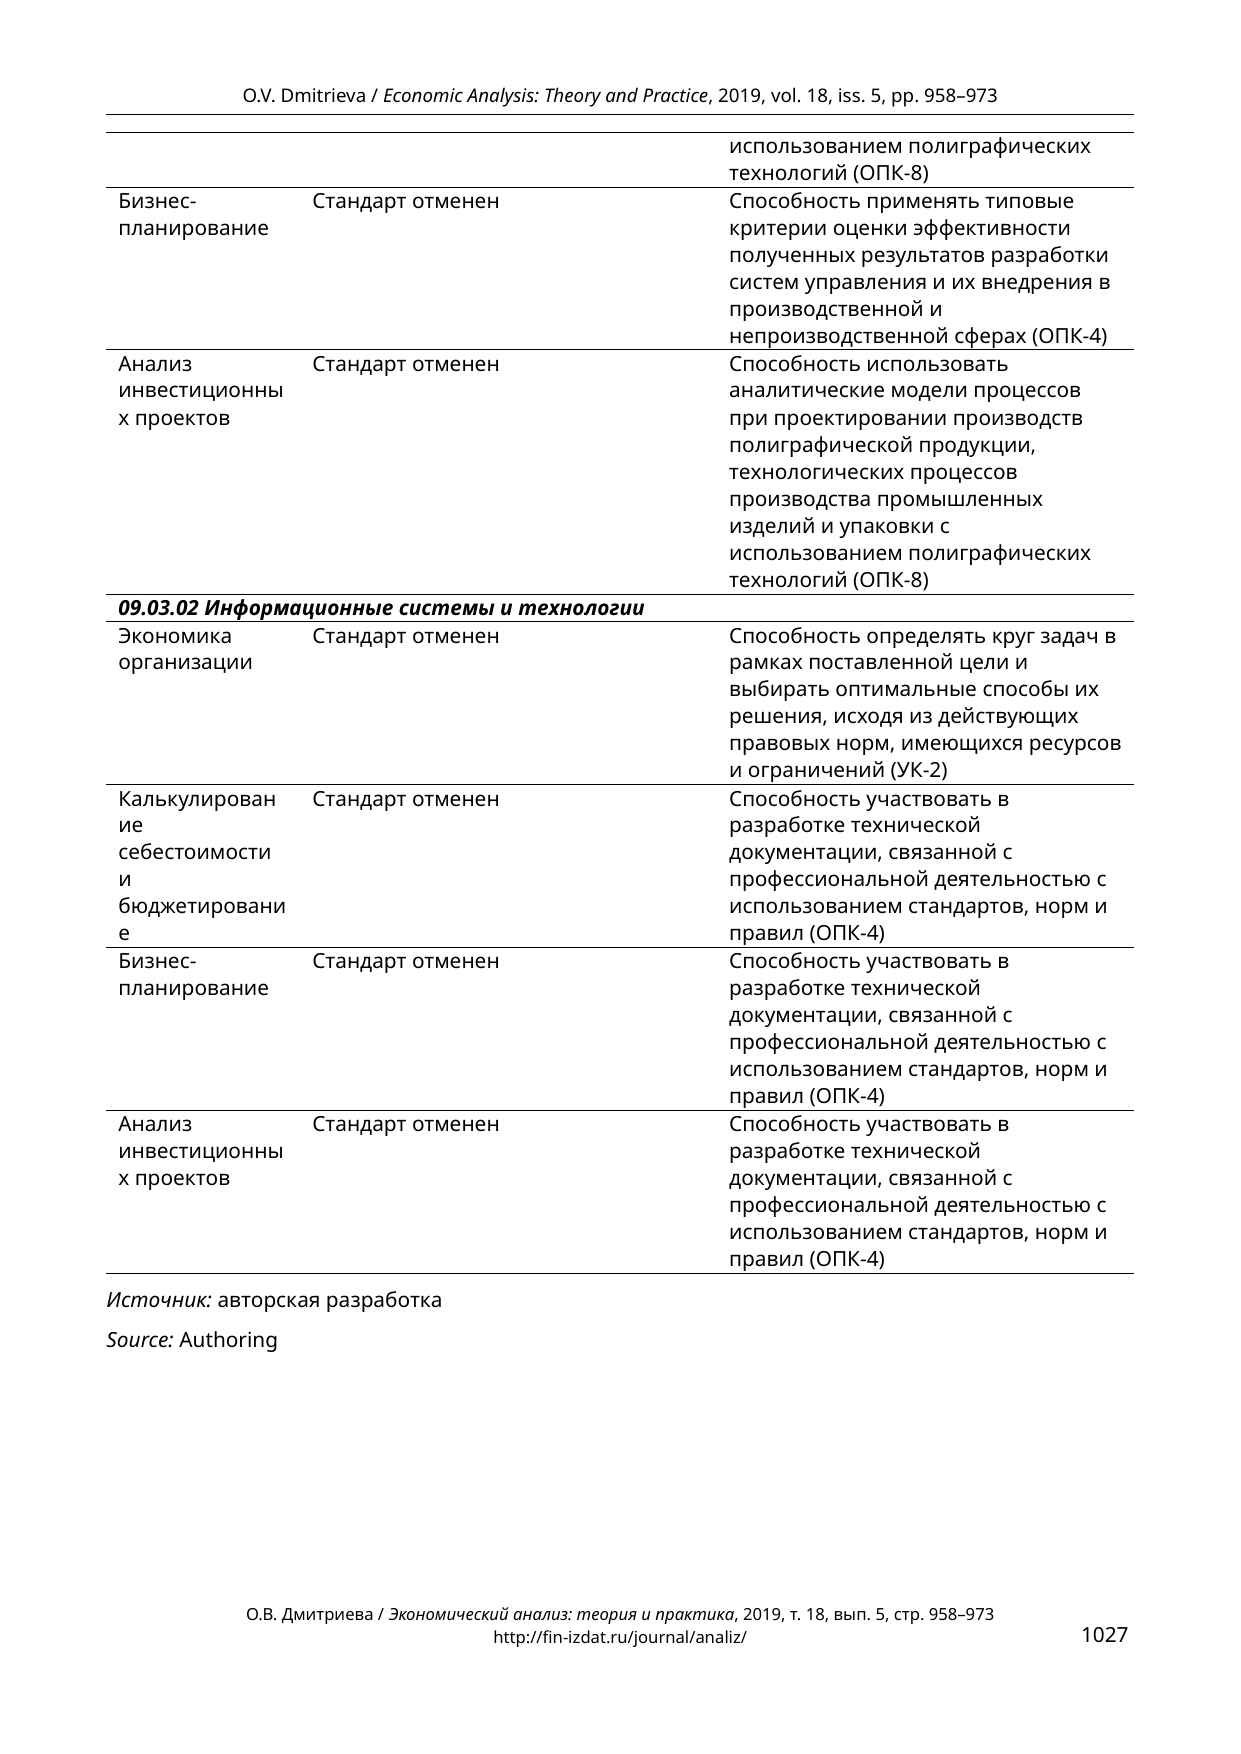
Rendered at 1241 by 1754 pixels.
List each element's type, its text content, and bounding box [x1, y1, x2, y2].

table_cell Способность применять типовые критерии оценки эффективности полученных результатов разработки систем управления и их внедрения в производственной и непроизводственной сферах (ОПК-4) [717, 188, 1134, 349]
table_cell 09.03.02 Информационные системы и технологии [106, 595, 1134, 621]
table_cell Стандарт отменен [300, 785, 717, 947]
table_cell Бизнес-планирование [106, 948, 300, 1110]
table_cell [300, 133, 717, 186]
table_cell Стандарт отменен [300, 350, 717, 593]
table_cell Стандарт отменен [300, 948, 717, 1110]
table_cell Способность определять круг задач в рамках поставленной цели и выбирать оптимальные способы их решения, исходя из действующих правовых норм, имеющихся ресурсов и ограничений (УК-2) [717, 622, 1134, 784]
text Источник: авторская разработка [106, 1285, 1134, 1313]
table_cell Анализ инвестиционных проектов [106, 350, 300, 593]
table_cell Способность участвовать в разработке технической документации, связанной с профессиональной деятельностью с использованием стандартов, норм и правил (ОПК-4) [717, 948, 1134, 1110]
table_cell Стандарт отменен [300, 622, 717, 784]
table_cell Бизнес-планирование [106, 188, 300, 349]
table_cell Способность участвовать в разработке технической документации, связанной с профессиональной деятельностью с использованием стандартов, норм и правил (ОПК-4) [717, 785, 1134, 947]
table_cell Стандарт отменен [300, 1111, 717, 1273]
table_cell Калькулирование себестоимости и бюджетирование [106, 785, 300, 947]
table_cell Способность участвовать в разработке технической документации, связанной с профессиональной деятельностью с использованием стандартов, норм и правил (ОПК-4) [717, 1111, 1134, 1273]
table_cell Анализ инвестиционных проектов [106, 1111, 300, 1273]
table_cell Способность использовать аналитические модели процессов при проектировании производств полиграфической продукции, технологических процессов производства промышленных изделий и упаковки с использованием полиграфических технологий (ОПК-8) [717, 350, 1134, 593]
table_cell Экономика организации [106, 622, 300, 784]
table_cell использованием полиграфических технологий (ОПК-8) [717, 133, 1134, 186]
text Source: Authoring [106, 1325, 1134, 1354]
table_cell Стандарт отменен [300, 188, 717, 349]
table_cell [106, 133, 300, 186]
